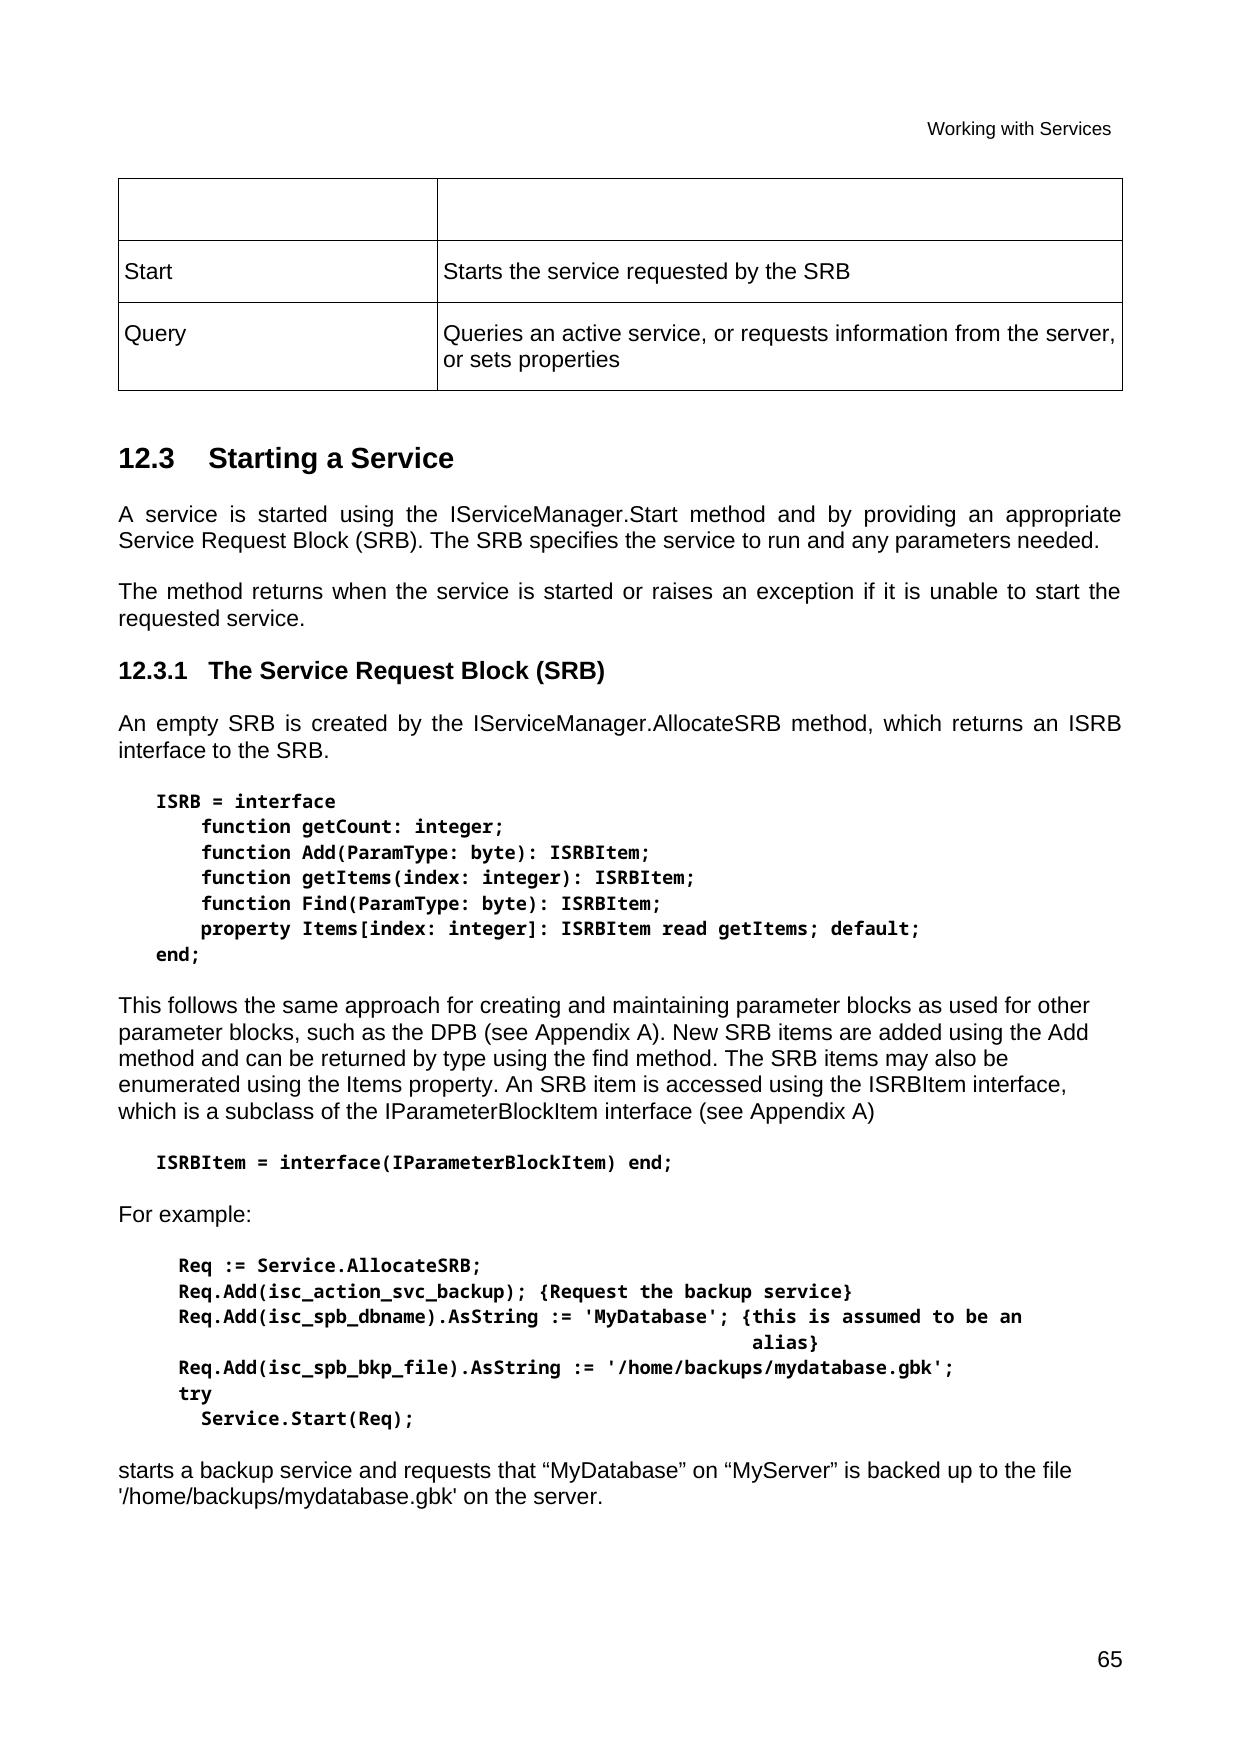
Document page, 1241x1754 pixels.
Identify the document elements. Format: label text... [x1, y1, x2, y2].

table_cell [119, 179, 437, 240]
subtitle The Service Request Block (SRB) [118, 656, 1122, 685]
text Req.Add(isc_action_svc_backup); {Request the backup service} [156, 1278, 1122, 1303]
text function getCount: integer; [156, 813, 1122, 839]
table_cell [438, 179, 1122, 240]
table_cell Starts the service requested by the SRB [438, 241, 1122, 302]
text A service is started using the IServiceManager.Start method and by providing an appropriate Service Request Block (SRB). The SRB specifies the service to run and any parameters needed. [118, 501, 1122, 553]
table_cell Start [119, 241, 437, 302]
text try [156, 1380, 1122, 1406]
text Req.Add(isc_spb_dbname).AsString := 'MyDatabase'; {this is assumed to be an [156, 1303, 1122, 1329]
text ISRB = interface [156, 788, 1122, 813]
table_cell Queries an active service, or requests information from the server, or sets properties [438, 303, 1122, 390]
text Req := Service.AllocateSRB; [156, 1252, 1122, 1278]
text Service.Start(Req); [156, 1406, 1122, 1431]
table_cell Query [119, 303, 437, 390]
text ISRBItem = interface(IParameterBlockItem) end; [156, 1149, 1122, 1175]
text Req.Add(isc_spb_bkp_file).AsString := '/home/backups/mydatabase.gbk'; [156, 1354, 1122, 1380]
text end; [156, 941, 1122, 967]
text function Add(ParamType: byte): ISRBItem; [156, 839, 1122, 864]
subtitle Starting a Service [118, 442, 1122, 475]
text This follows the same approach for creating and maintaining parameter blocks as used for other parameter blocks, such as the DPB (see Appendix A.). New SRB items are added using the Add method and can be returned by type using the find method. The SRB items may also be enumerated using the Items property. An SRB item is accessed using the ISRBItem interface, which is a subclass of the IParameterBlockItem interface (see Appendix A.) [118, 992, 1122, 1124]
text An empty SRB is created by the IServiceManager.AllocateSRB method, which returns an ISRB interface to the SRB. [118, 710, 1122, 763]
text The method returns when the service is started or raises an exception if it is unable to start the requested service. [118, 578, 1122, 631]
text starts a backup service and requests that “MyDatabase” on “MyServer” is backed up to the file '/home/backups/mydatabase.gbk' on the server. [118, 1457, 1122, 1509]
text function getItems(index: integer): ISRBItem; [156, 864, 1122, 890]
text property Items[index: integer]: ISRBItem read getItems; default; [156, 916, 1122, 941]
text For example: [118, 1201, 1122, 1227]
text function Find(ParamType: byte): ISRBItem; [156, 890, 1122, 916]
text alias} [156, 1329, 1122, 1354]
